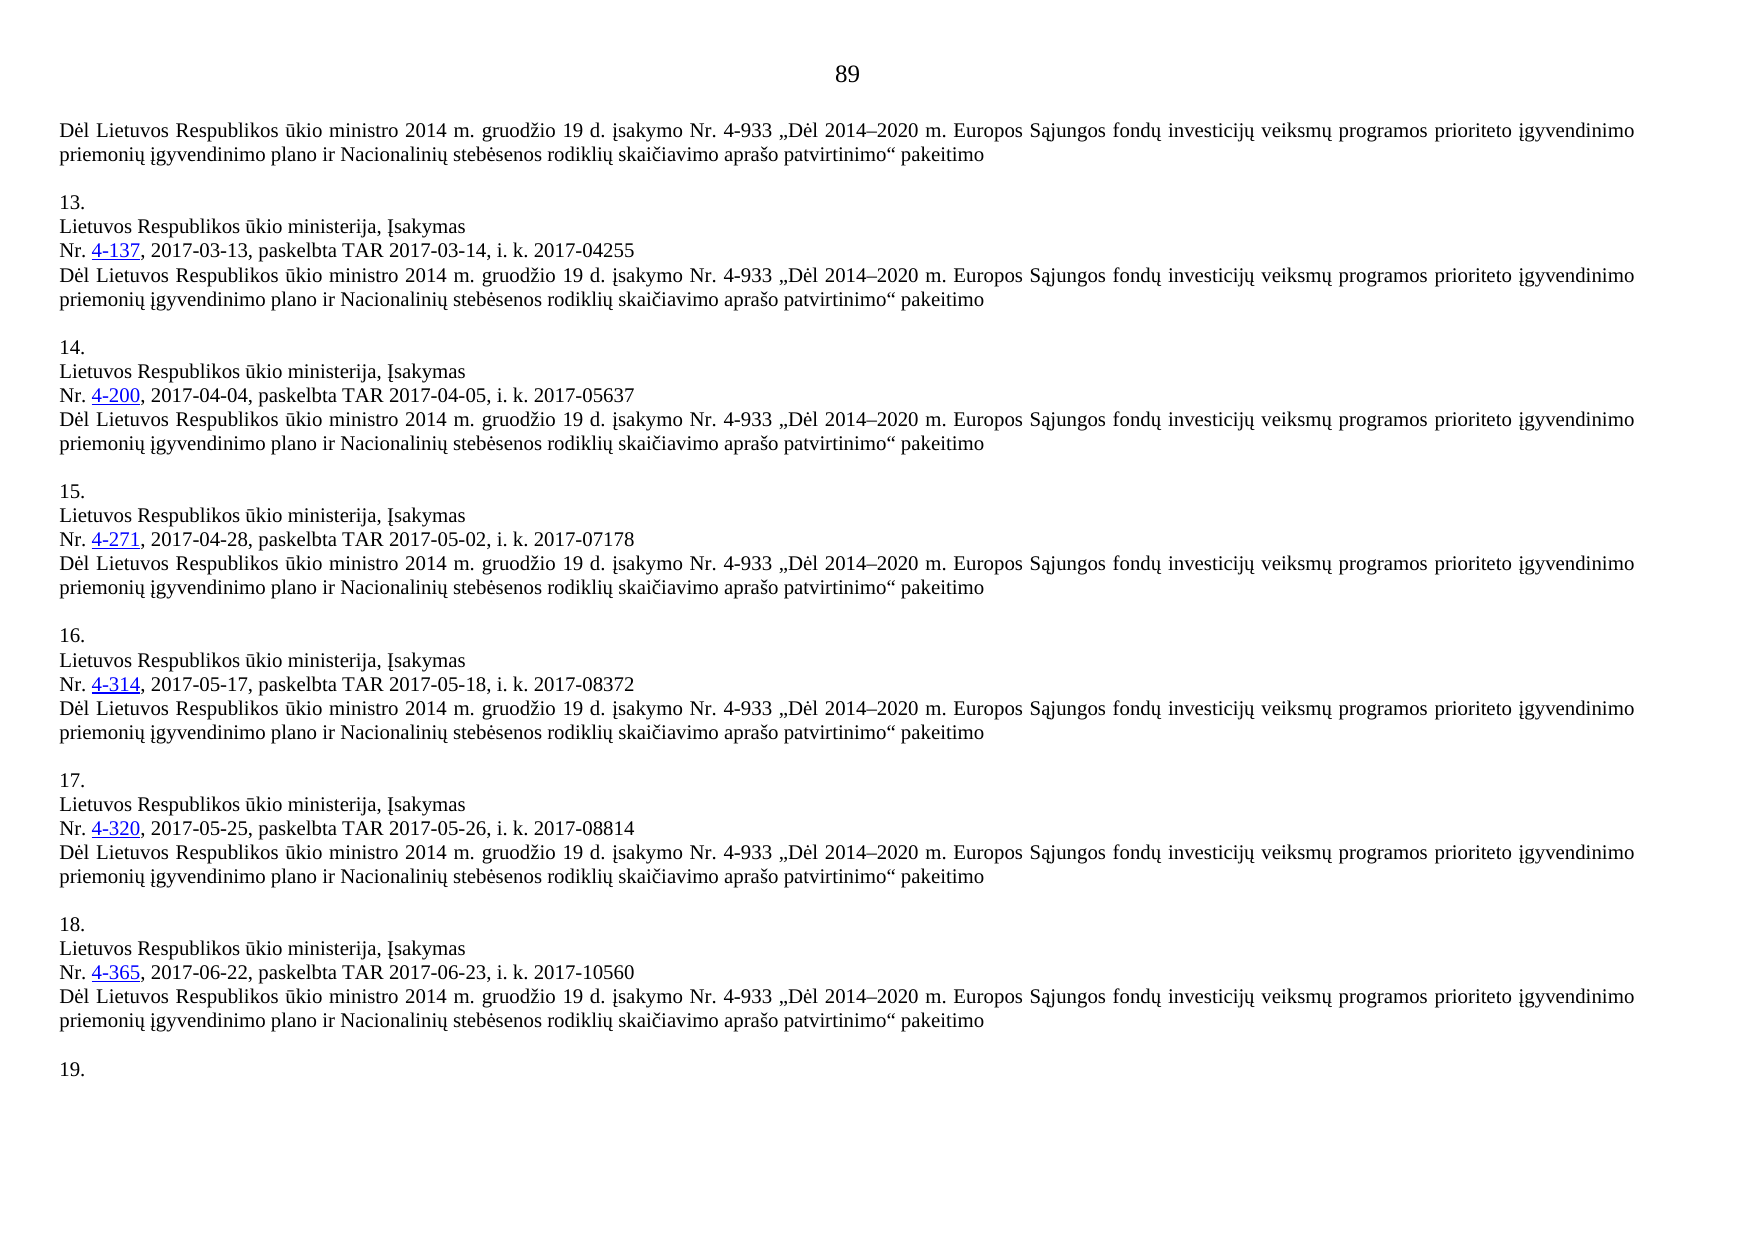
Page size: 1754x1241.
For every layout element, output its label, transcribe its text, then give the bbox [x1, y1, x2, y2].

text 19. [59, 1057, 1636, 1081]
text Nr. 4-314, 2017-05-17, paskelbta TAR 2017-05-18, i. k. 2017-08372 [59, 672, 1636, 696]
text Dėl Lietuvos Respublikos ūkio ministro 2014 m. gruodžio 19 d. įsakymo Nr. 4-933 „Dėl 2014–2020 m. Europos Sąjungos fondų investicijų veiksmų programos prioriteto įgyvendinimo priemonių įgyvendinimo plano ir Nacionalinių stebėsenos rodiklių skaičiavimo aprašo patvirtinimo“ pakeitimo [59, 407, 1636, 455]
text Lietuvos Respublikos ūkio ministerija, Įsakymas [59, 359, 1636, 383]
text 17. [59, 768, 1636, 792]
text Dėl Lietuvos Respublikos ūkio ministro 2014 m. gruodžio 19 d. įsakymo Nr. 4-933 „Dėl 2014–2020 m. Europos Sąjungos fondų investicijų veiksmų programos prioriteto įgyvendinimo priemonių įgyvendinimo plano ir Nacionalinių stebėsenos rodiklių skaičiavimo aprašo patvirtinimo“ pakeitimo [59, 696, 1636, 744]
text Lietuvos Respublikos ūkio ministerija, Įsakymas [59, 792, 1636, 816]
text Dėl Lietuvos Respublikos ūkio ministro 2014 m. gruodžio 19 d. įsakymo Nr. 4-933 „Dėl 2014–2020 m. Europos Sąjungos fondų investicijų veiksmų programos prioriteto įgyvendinimo priemonių įgyvendinimo plano ir Nacionalinių stebėsenos rodiklių skaičiavimo aprašo patvirtinimo“ pakeitimo [59, 840, 1636, 888]
text Dėl Lietuvos Respublikos ūkio ministro 2014 m. gruodžio 19 d. įsakymo Nr. 4-933 „Dėl 2014–2020 m. Europos Sąjungos fondų investicijų veiksmų programos prioriteto įgyvendinimo priemonių įgyvendinimo plano ir Nacionalinių stebėsenos rodiklių skaičiavimo aprašo patvirtinimo“ pakeitimo [59, 262, 1636, 311]
text Lietuvos Respublikos ūkio ministerija, Įsakymas [59, 503, 1636, 527]
text Lietuvos Respublikos ūkio ministerija, Įsakymas [59, 214, 1636, 238]
text Dėl Lietuvos Respublikos ūkio ministro 2014 m. gruodžio 19 d. įsakymo Nr. 4-933 „Dėl 2014–2020 m. Europos Sąjungos fondų investicijų veiksmų programos prioriteto įgyvendinimo priemonių įgyvendinimo plano ir Nacionalinių stebėsenos rodiklių skaičiavimo aprašo patvirtinimo“ pakeitimo [59, 118, 1636, 166]
text 14. [59, 335, 1636, 359]
text 13. [59, 190, 1636, 214]
text Nr. 4-137, 2017-03-13, paskelbta TAR 2017-03-14, i. k. 2017-04255 [59, 238, 1636, 262]
text Lietuvos Respublikos ūkio ministerija, Įsakymas [59, 647, 1636, 672]
text Lietuvos Respublikos ūkio ministerija, Įsakymas [59, 936, 1636, 960]
text Dėl Lietuvos Respublikos ūkio ministro 2014 m. gruodžio 19 d. įsakymo Nr. 4-933 „Dėl 2014–2020 m. Europos Sąjungos fondų investicijų veiksmų programos prioriteto įgyvendinimo priemonių įgyvendinimo plano ir Nacionalinių stebėsenos rodiklių skaičiavimo aprašo patvirtinimo“ pakeitimo [59, 551, 1636, 599]
text 16. [59, 623, 1636, 647]
text 18. [59, 912, 1636, 936]
text Nr. 4-200, 2017-04-04, paskelbta TAR 2017-04-05, i. k. 2017-05637 [59, 383, 1636, 407]
text Nr. 4-365, 2017-06-22, paskelbta TAR 2017-06-23, i. k. 2017-10560 [59, 960, 1636, 984]
text Nr. 4-320, 2017-05-25, paskelbta TAR 2017-05-26, i. k. 2017-08814 [59, 816, 1636, 840]
text Dėl Lietuvos Respublikos ūkio ministro 2014 m. gruodžio 19 d. įsakymo Nr. 4-933 „Dėl 2014–2020 m. Europos Sąjungos fondų investicijų veiksmų programos prioriteto įgyvendinimo priemonių įgyvendinimo plano ir Nacionalinių stebėsenos rodiklių skaičiavimo aprašo patvirtinimo“ pakeitimo [59, 984, 1636, 1032]
text 15. [59, 479, 1636, 503]
text Nr. 4-271, 2017-04-28, paskelbta TAR 2017-05-02, i. k. 2017-07178 [59, 527, 1636, 551]
